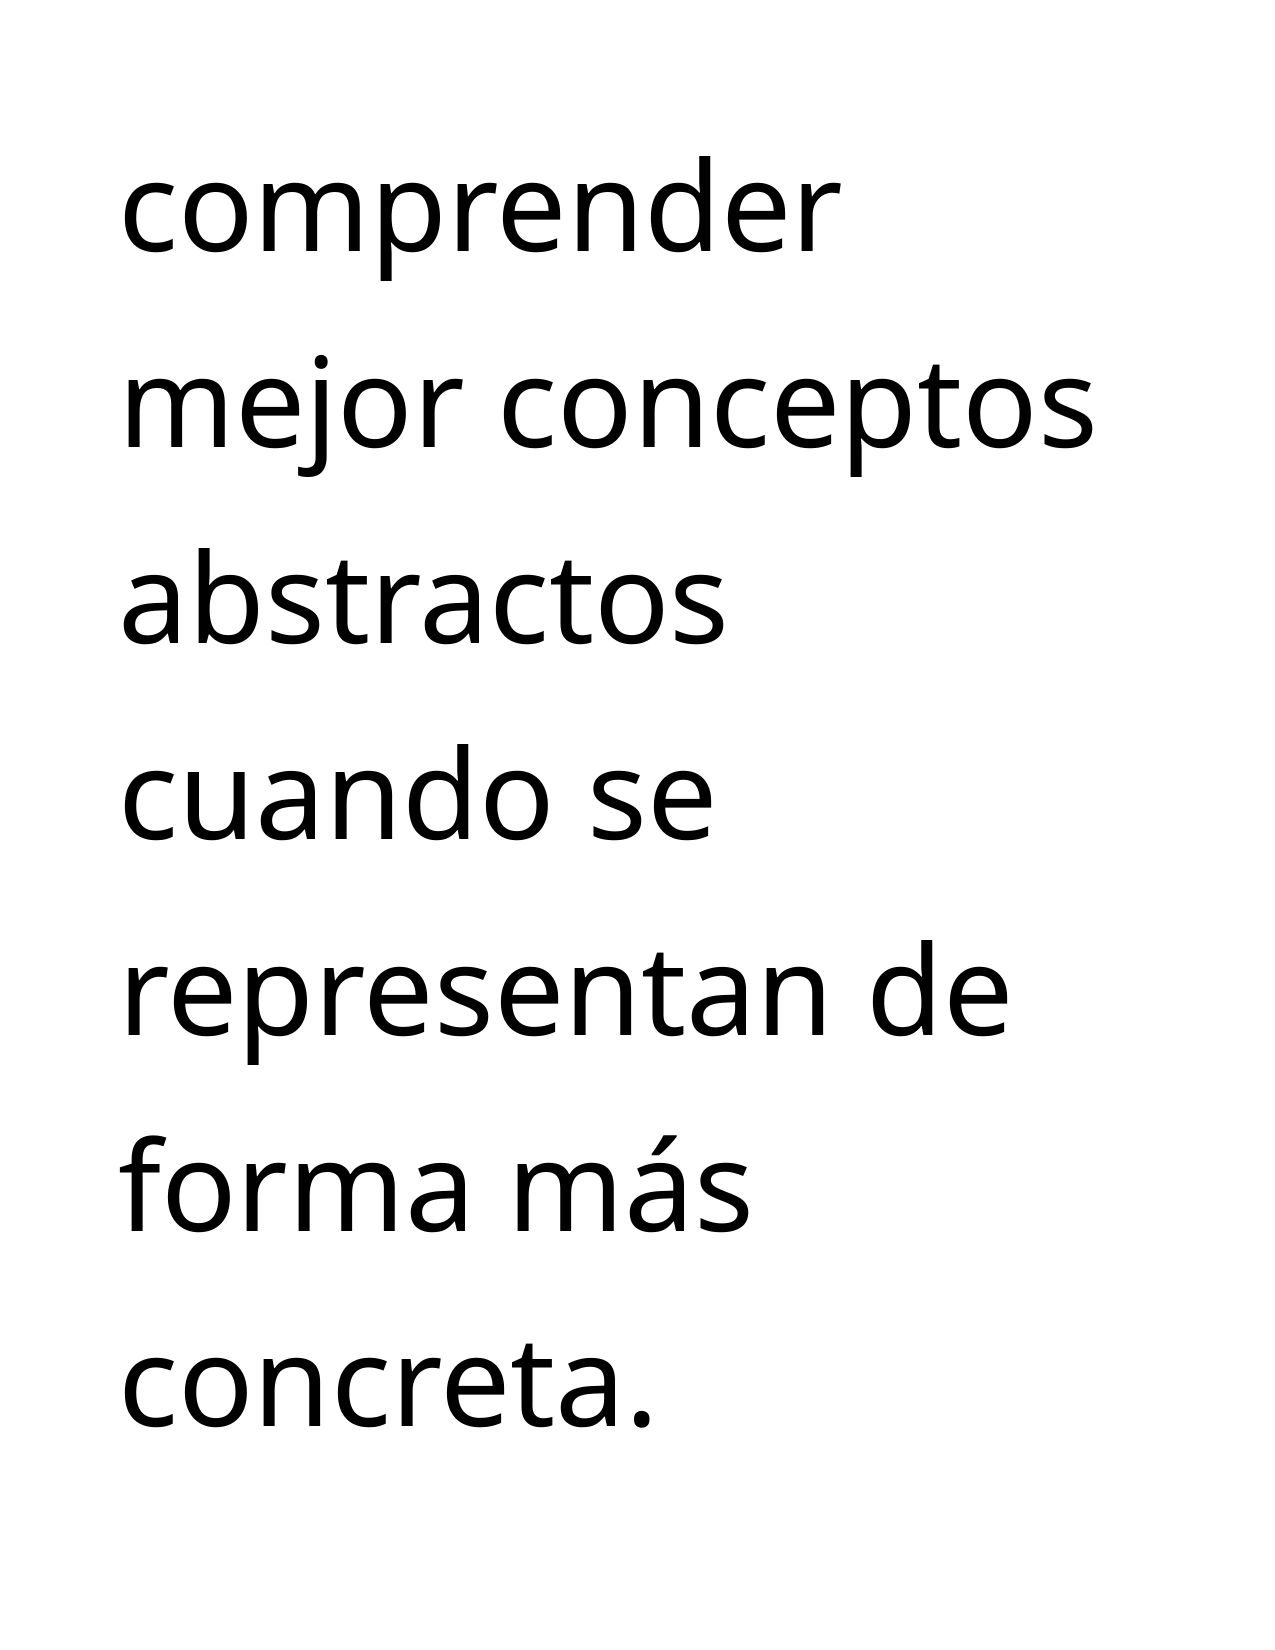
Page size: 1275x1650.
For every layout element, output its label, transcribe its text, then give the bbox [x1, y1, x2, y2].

text comprender mejor conceptos abstractos cuando se representan de forma más concreta. [118, 118, 1157, 1463]
